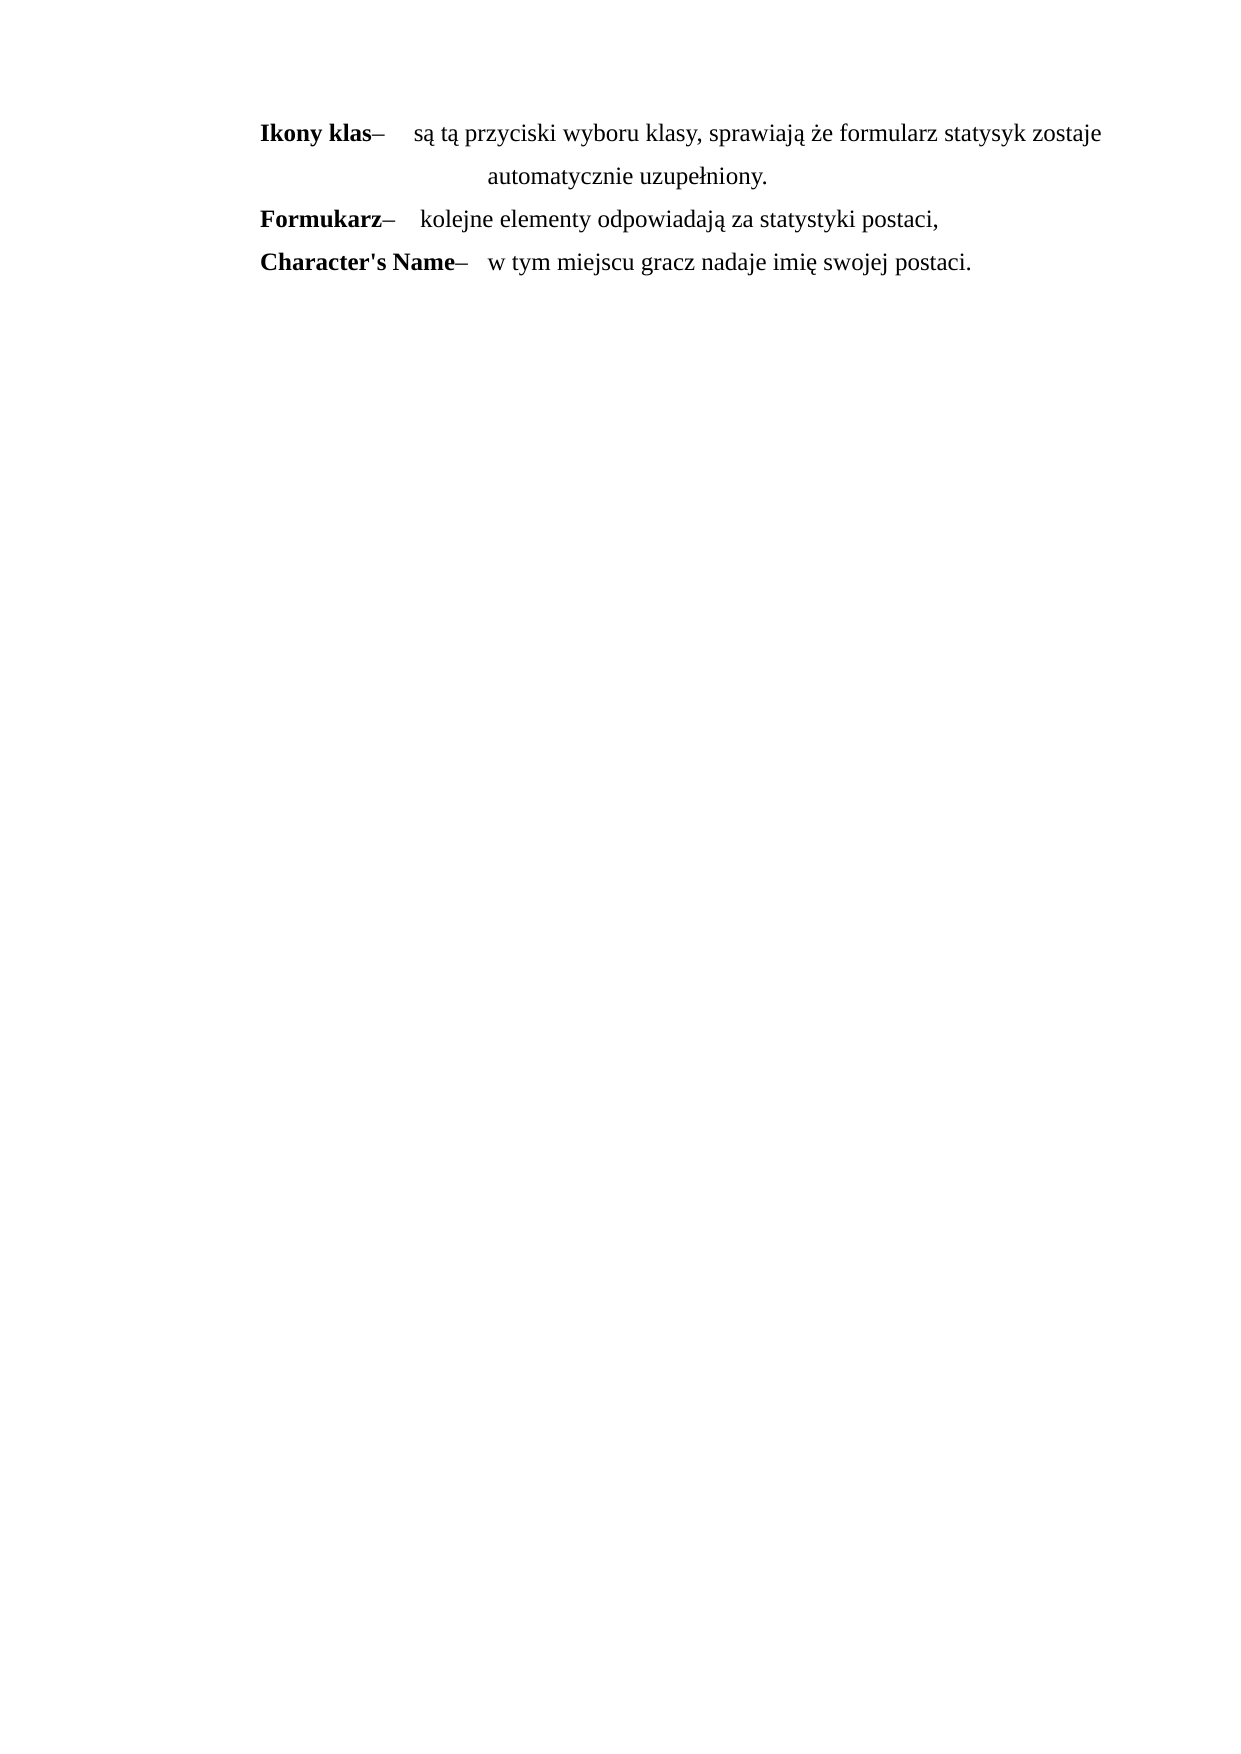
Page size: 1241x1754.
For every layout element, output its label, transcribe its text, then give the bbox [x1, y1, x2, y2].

text automatycznie uzupełniony. [118, 161, 1122, 190]
text Character's Name– w tym miejscu gracz nadaje imię swojej postaci. [118, 247, 1122, 276]
text Formukarz– kolejne elementy odpowiadają za statystyki postaci, [118, 204, 1122, 233]
text Ikony klas– są tą przyciski wyboru klasy, sprawiają że formularz statysyk zostaje [118, 118, 1122, 147]
